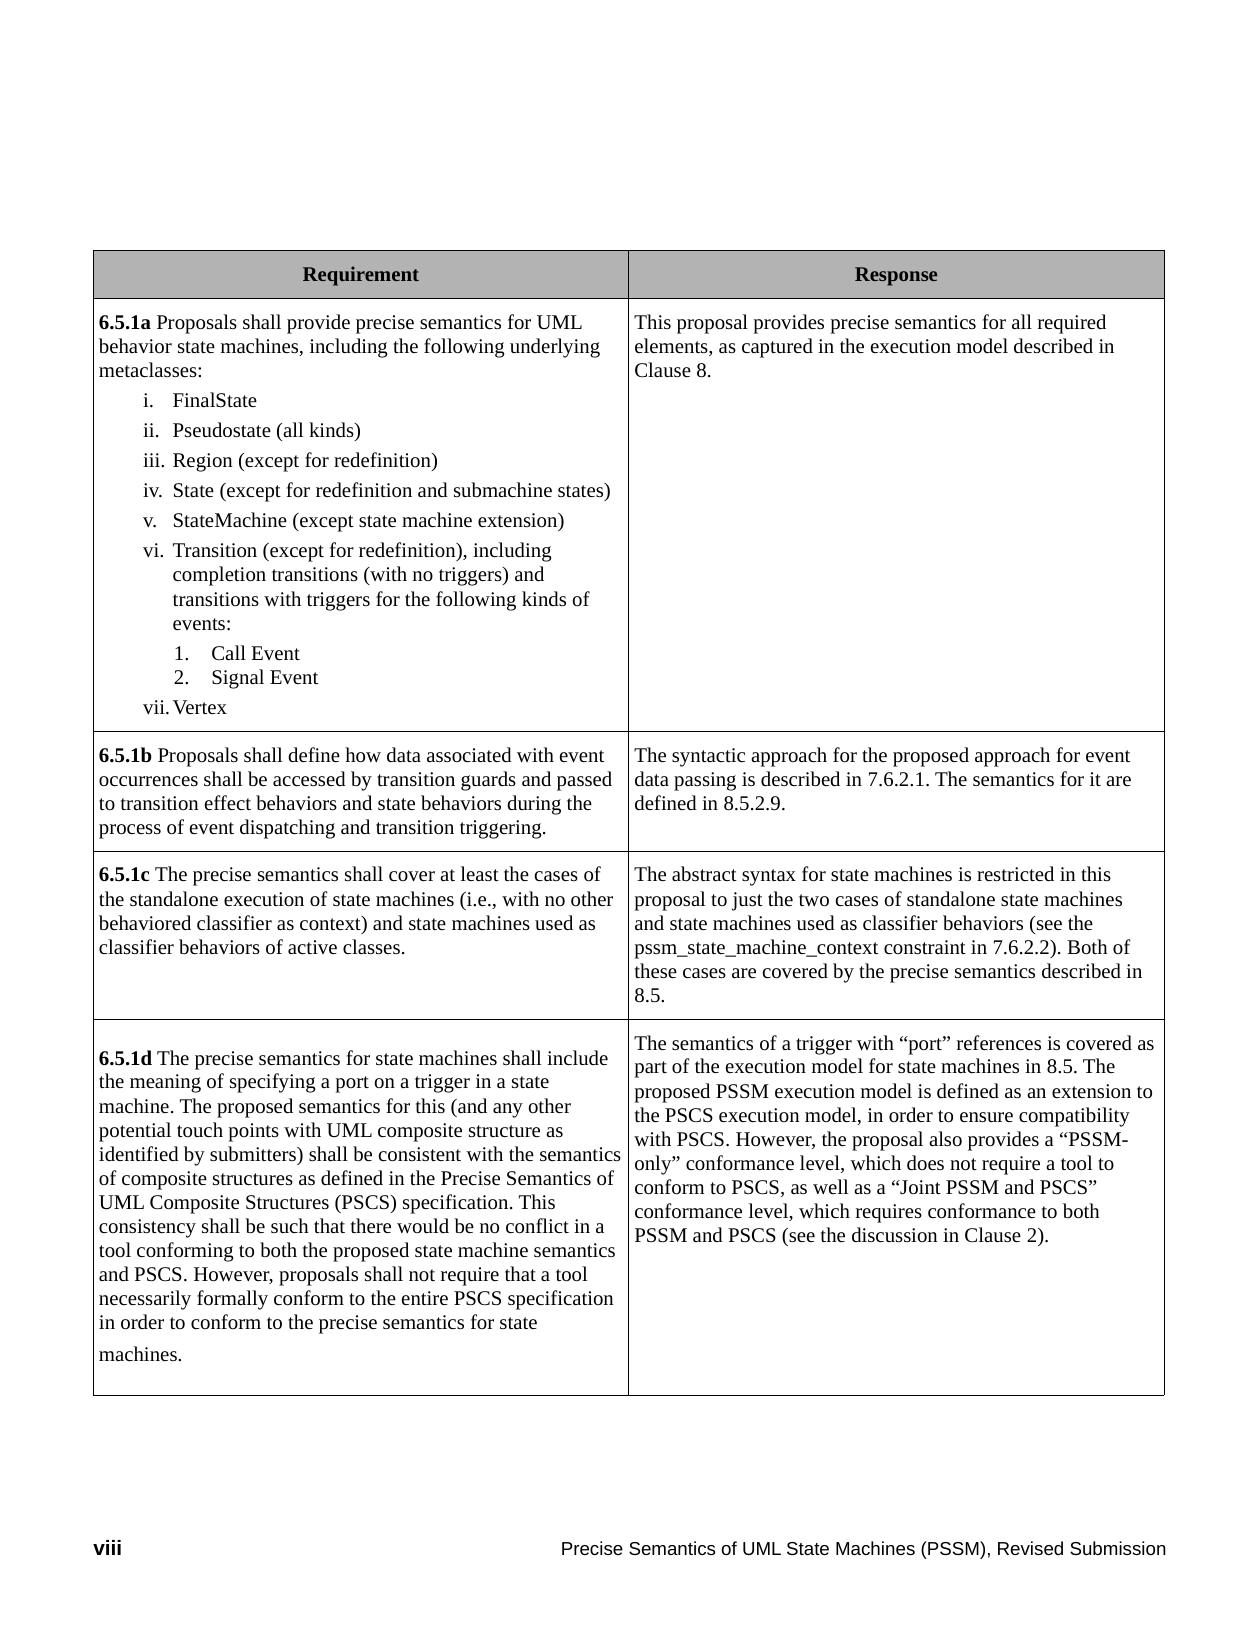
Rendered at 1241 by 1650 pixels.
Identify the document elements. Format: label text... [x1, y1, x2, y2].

table_cell The abstract syntax for state machines is restricted in this proposal to just the two cases of standalone state machines and state machines used as classifier behaviors (see the pssm_state_machine_context constraint in 7.6.2.2). Both of these cases are covered by the precise semantics described in 8.5. [629, 852, 1164, 1018]
table_cell The semantics of a trigger with “port” references is covered as part of the execution model for state machines in 8.5. The proposed PSSM execution model is defined as an extension to the PSCS execution model, in order to ensure compatibility with PSCS. However, the proposal also provides a “PSSM-only” conformance level, which does not require a tool to conform to PSCS, as well as a “Joint PSSM and PSCS” conformance level, which requires conformance to both PSSM and PSCS (see the discussion in Clause 2). [629, 1020, 1164, 1395]
table_cell 6.5.1a Proposals shall provide precise semantics for UML behavior state machines, including the following underlying metaclasses: FinalState Pseudostate (all kinds) Region (except for redefinition) State (except for redefinition and submachine states) StateMachine (except state machine extension) Transition (except for redefinition), including completion transitions (with no triggers) and transitions with triggers for the following kinds of events: Call Event Signal Event Vertex [94, 299, 628, 731]
table_header Response [629, 251, 1164, 298]
table_cell 6.5.1d The precise semantics for state machines shall include the meaning of specifying a port on a trigger in a state machine. The proposed semantics for this (and any other potential touch points with UML composite structure as identified by submitters) shall be consistent with the semantics of composite structures as defined in the Precise Semantics of UML Composite Structures (PSCS) specification. This consistency shall be such that there would be no conflict in a tool conforming to both the proposed state machine semantics and PSCS. However, proposals shall not require that a tool necessarily formally conform to the entire PSCS specification in order to conform to the precise semantics for state machines. [94, 1020, 628, 1395]
table_cell The syntactic approach for the proposed approach for event data passing is described in 7.6.2.1. The semantics for it are defined in 8.5.2.9. [629, 732, 1164, 851]
table_cell 6.5.1c The precise semantics shall cover at least the cases of the standalone execution of state machines (i.e., with no other behaviored classifier as context) and state machines used as classifier behaviors of active classes. [94, 852, 628, 1018]
table_cell 6.5.1b Proposals shall define how data associated with event occurrences shall be accessed by transition guards and passed to transition effect behaviors and state behaviors during the process of event dispatching and transition triggering. [94, 732, 628, 851]
table_header Requirement [94, 251, 628, 298]
table_cell This proposal provides precise semantics for all required elements, as captured in the execution model described in Clause 8. [629, 299, 1164, 731]
